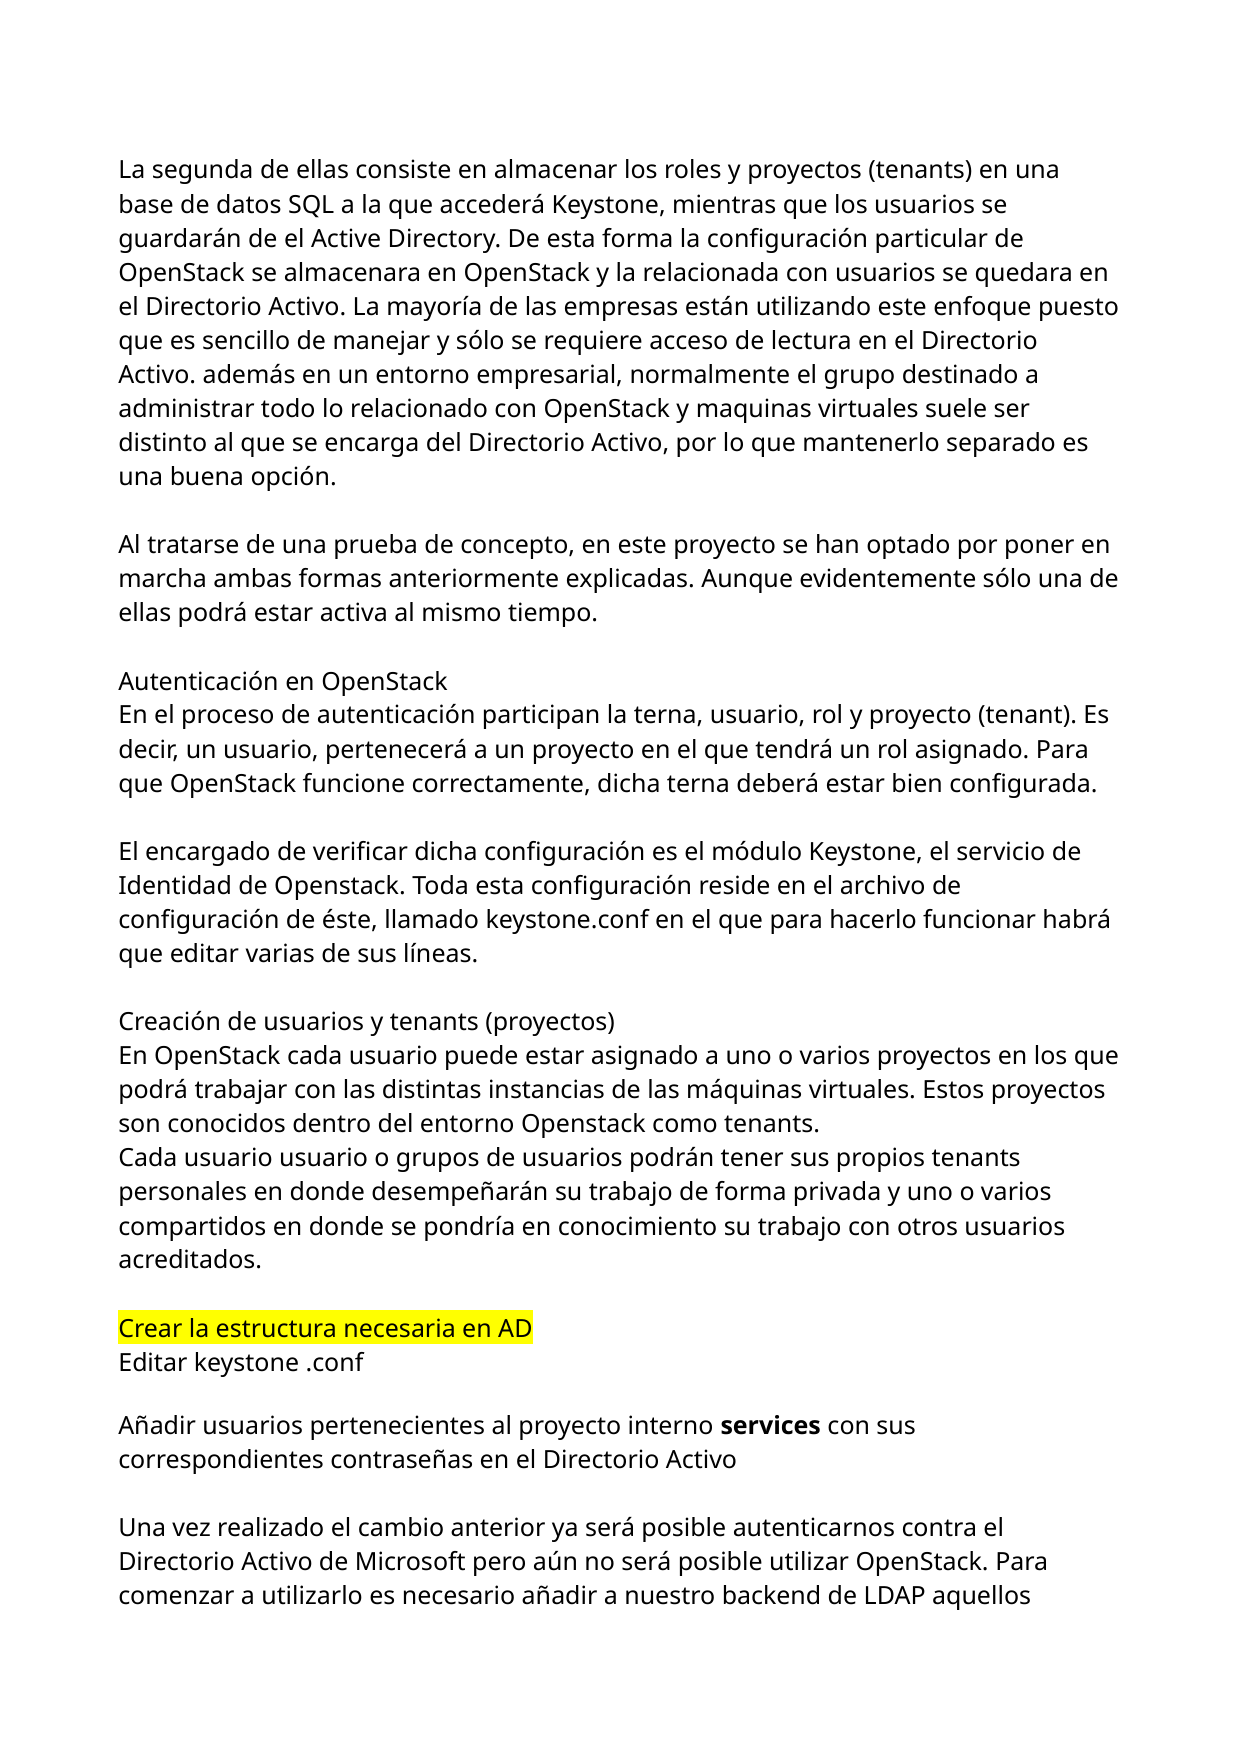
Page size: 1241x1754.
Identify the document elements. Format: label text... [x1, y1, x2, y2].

text Cada usuario usuario o grupos de usuarios podrán tener sus propios tenants personales en donde desempeñarán su trabajo de forma privada y uno o varios compartidos en donde se pondría en conocimiento su trabajo con otros usuarios acreditados. [118, 1140, 1122, 1276]
text Una vez realizado el cambio anterior ya será posible autenticarnos contra el Directorio Activo de Microsoft pero aún no será posible utilizar OpenStack. Para comenzar a utilizarlo es necesario añadir a nuestro backend de LDAP aquellos [118, 1510, 1122, 1612]
text Autenticación en OpenStack [118, 663, 1122, 697]
text Editar keystone .conf [118, 1344, 1122, 1378]
text Crear la estructura necesaria en AD [118, 1310, 1122, 1344]
text Al tratarse de una prueba de concepto, en este proyecto se han optado por poner en marcha ambas formas anteriormente explicadas. Aunque evidentemente sólo una de ellas podrá estar activa al mismo tiempo. [118, 527, 1122, 629]
text En OpenStack cada usuario puede estar asignado a uno o varios proyectos en los que podrá trabajar con las distintas instancias de las máquinas virtuales. Estos proyectos son conocidos dentro del entorno Openstack como tenants. [118, 1038, 1122, 1140]
text Añadir usuarios pertenecientes al proyecto interno services con sus correspondientes contraseñas en el Directorio Activo [118, 1408, 1122, 1476]
text En el proceso de autenticación participan la terna, usuario, rol y proyecto (tenant). Es decir, un usuario, pertenecerá a un proyecto en el que tendrá un rol asignado. Para que OpenStack funcione correctamente, dicha terna deberá estar bien configurada. [118, 697, 1122, 799]
text Creación de usuarios y tenants (proyectos) [118, 1004, 1122, 1038]
text La segunda de ellas consiste en almacenar los roles y proyectos (tenants) en una base de datos SQL a la que accederá Keystone, mientras que los usuarios se guardarán de el Active Directory. De esta forma la configuración particular de OpenStack se almacenara en OpenStack y la relacionada con usuarios se quedara en el Directorio Activo. La mayoría de las empresas están utilizando este enfoque puesto que es sencillo de manejar y sólo se requiere acceso de lectura en el Directorio Activo. además en un entorno empresarial, normalmente el grupo destinado a administrar todo lo relacionado con OpenStack y maquinas virtuales suele ser distinto al que se encarga del Directorio Activo, por lo que mantenerlo separado es una buena opción. [118, 152, 1122, 493]
text El encargado de verificar dicha configuración es el módulo Keystone, el servicio de Identidad de Openstack. Toda esta configuración reside en el archivo de configuración de éste, llamado keystone.conf en el que para hacerlo funcionar habrá que editar varias de sus líneas. [118, 833, 1122, 970]
